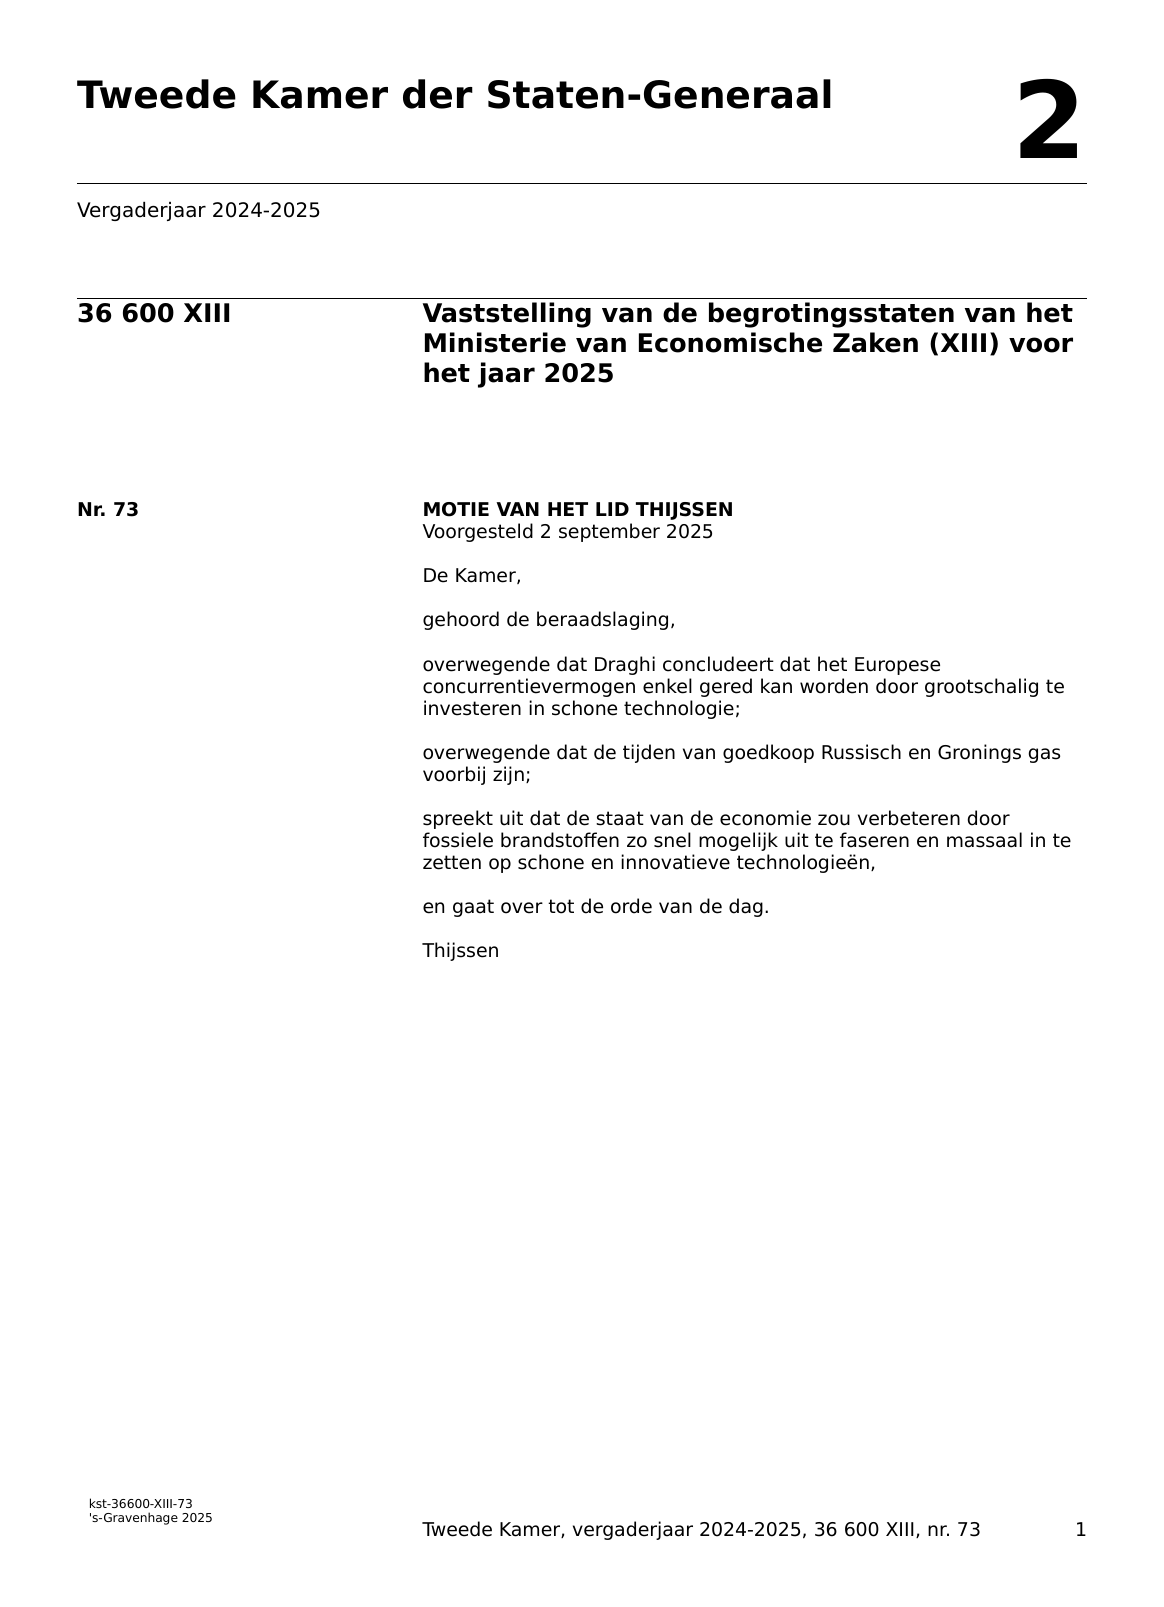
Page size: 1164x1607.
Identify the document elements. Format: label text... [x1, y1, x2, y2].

subtitle Nr. 73 MOTIE VAN HET LID THIJSSEN [77, 499, 1087, 521]
text 's-Gravenhage 2025 [88, 1511, 323, 1525]
table_header 2 [886, 59, 1087, 183]
text Voorgesteld 2 september 2025 [422, 521, 1087, 543]
text en gaat over tot de orde van de dag. [422, 896, 1087, 918]
subtitle 36 600 XIII Vaststelling van de begrotingsstaten van het Ministerie van Economische Zaken (XIII) voor het jaar 2025 [77, 299, 1087, 388]
text kst-36600-XIII-73 [88, 1497, 323, 1511]
text Thijssen [422, 940, 1087, 962]
text De Kamer, [422, 565, 1087, 587]
text spreekt uit dat de staat van de economie zou verbeteren door fossiele brandstoffen zo snel mogelijk uit te faseren en massaal in te zetten op schone en innovatieve technologieën, [422, 808, 1087, 874]
text gehoord de beraadslaging, [422, 609, 1087, 631]
text overwegende dat de tijden van goedkoop Russisch en Gronings gas voorbij zijn; [422, 742, 1087, 786]
table_cell Vergaderjaar 2024-2025 [77, 184, 1087, 298]
table_header Tweede Kamer der Staten-Generaal [77, 59, 886, 183]
text overwegende dat Draghi concludeert dat het Europese concurrentievermogen enkel gered kan worden door grootschalig te investeren in schone technologie; [422, 653, 1087, 719]
